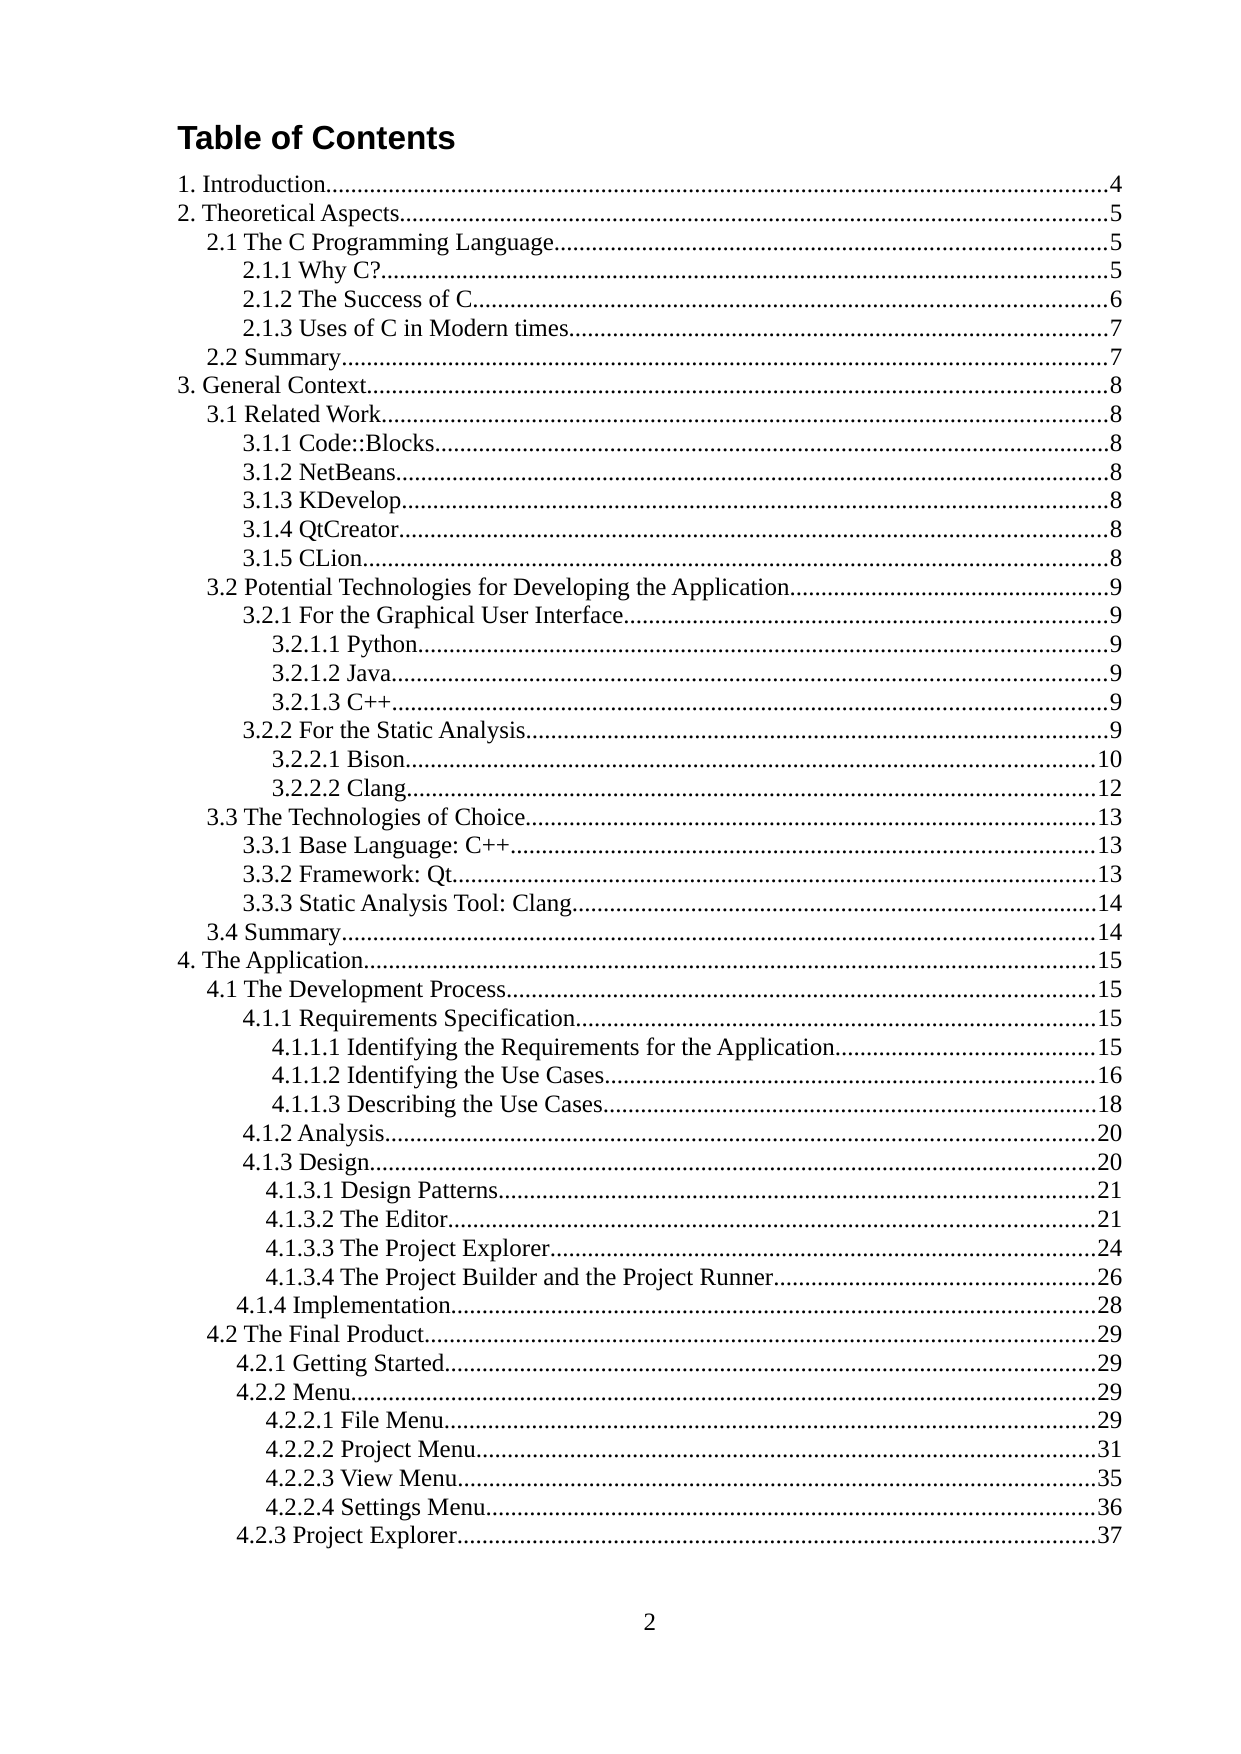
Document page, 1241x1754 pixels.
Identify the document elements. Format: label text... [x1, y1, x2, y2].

text 3.1.4 QtCreator 8 [236, 514, 1122, 543]
text 4.2.2 Menu 29 [236, 1377, 1122, 1405]
text 3.2.2 For the Static Analysis 9 [236, 715, 1122, 744]
text 4. The Application 15 [177, 945, 1122, 974]
text 3.2.1.2 Java 9 [265, 658, 1122, 687]
text 3.3.3 Static Analysis Tool: Clang 14 [236, 888, 1122, 917]
text 4.1.1 Requirements Specification 15 [236, 1003, 1122, 1032]
subtitle Table of Contents [177, 118, 1122, 157]
text 4.2.2.3 View Menu 35 [265, 1463, 1122, 1492]
text 1. Introduction 4 [177, 169, 1122, 198]
text 4.1 The Development Process 15 [206, 974, 1122, 1003]
text 3.2.1 For the Graphical User Interface 9 [236, 600, 1122, 629]
text 3.1.3 KDevelop 8 [236, 485, 1122, 514]
text 3.4 Summary 14 [206, 917, 1122, 945]
text 4.2.2.2 Project Menu 31 [265, 1434, 1122, 1463]
text 2.2 Summary 7 [206, 342, 1122, 370]
text 3.1.5 CLion 8 [236, 543, 1122, 572]
text 4.1.3.2 The Editor 21 [265, 1204, 1122, 1233]
text 3.2.1.1 Python 9 [265, 629, 1122, 658]
text 3.3.1 Base Language: C++ 13 [236, 830, 1122, 859]
text 2.1 The C Programming Language 5 [206, 227, 1122, 255]
text 3. General Context 8 [177, 370, 1122, 399]
text 2.1.3 Uses of C in Modern times 7 [236, 313, 1122, 342]
text 4.1.3 Design 20 [236, 1147, 1122, 1175]
text 3.1 Related Work 8 [206, 399, 1122, 428]
text 4.1.1.2 Identifying the Use Cases 16 [265, 1060, 1122, 1089]
text 4.1.4 Implementation 28 [236, 1290, 1122, 1319]
text 3.2 Potential Technologies for Developing the Application 9 [206, 572, 1122, 600]
text 3.3.2 Framework: Qt 13 [236, 859, 1122, 888]
text 2. Theoretical Aspects 5 [177, 198, 1122, 227]
text 4.2.1 Getting Started 29 [236, 1348, 1122, 1377]
text 4.1.2 Analysis 20 [236, 1118, 1122, 1147]
text 2.1.2 The Success of C 6 [236, 284, 1122, 313]
text 3.2.2.2 Clang 12 [265, 773, 1122, 802]
text 2.1.1 Why C? 5 [236, 255, 1122, 284]
text 4.1.3.4 The Project Builder and the Project Runner 26 [265, 1262, 1122, 1290]
text 3.1.1 Code::Blocks 8 [236, 428, 1122, 457]
text 4.1.3.1 Design Patterns 21 [265, 1175, 1122, 1204]
text 4.2.2.4 Settings Menu 36 [265, 1492, 1122, 1520]
text 4.2.2.1 File Menu 29 [265, 1405, 1122, 1434]
text 4.2 The Final Product 29 [206, 1319, 1122, 1348]
text 4.1.1.1 Identifying the Requirements for the Application 15 [265, 1032, 1122, 1060]
text 4.1.3.3 The Project Explorer 24 [265, 1233, 1122, 1262]
text 3.3 The Technologies of Choice 13 [206, 802, 1122, 830]
text 3.2.2.1 Bison 10 [265, 744, 1122, 773]
text 3.2.1.3 C++ 9 [265, 687, 1122, 715]
text 4.1.1.3 Describing the Use Cases 18 [265, 1089, 1122, 1118]
text 3.1.2 NetBeans 8 [236, 457, 1122, 485]
text 4.2.3 Project Explorer 37 [236, 1520, 1122, 1549]
